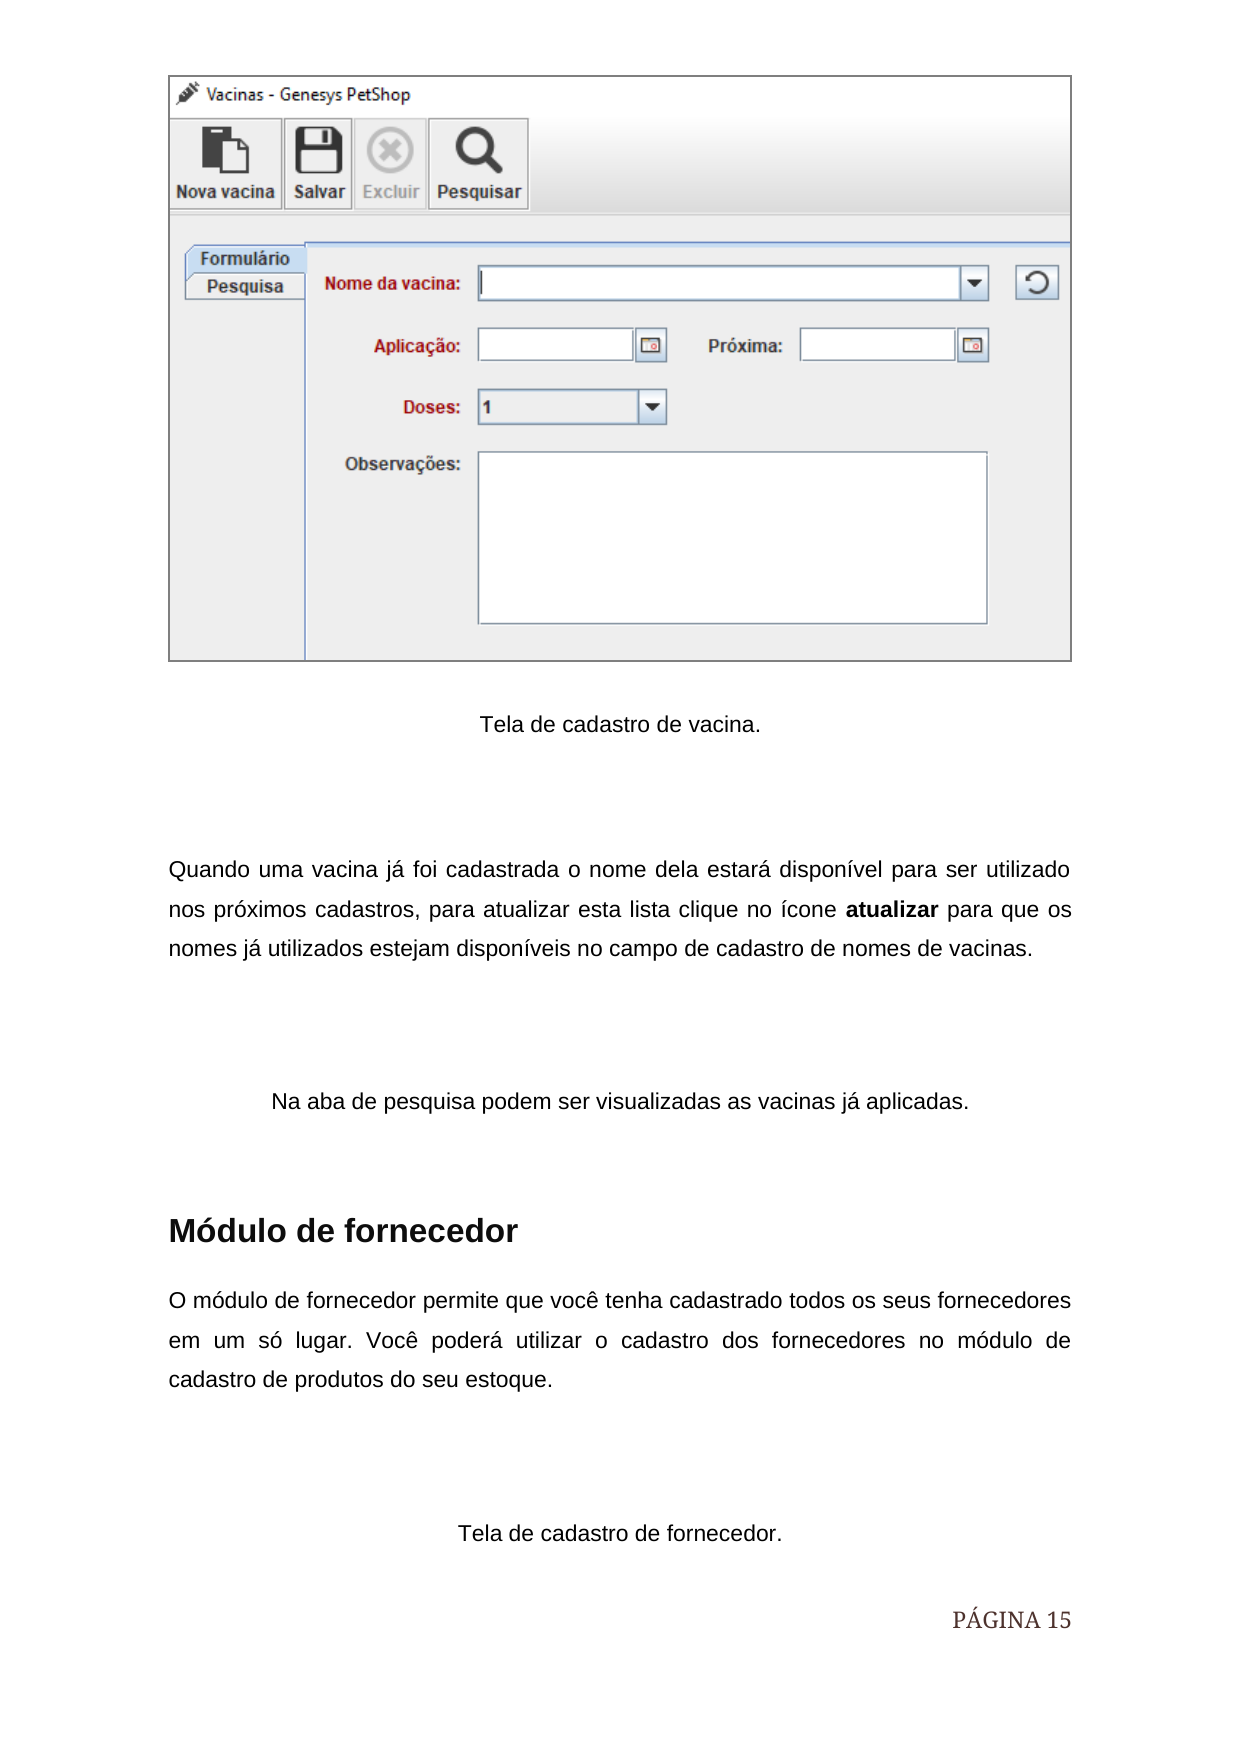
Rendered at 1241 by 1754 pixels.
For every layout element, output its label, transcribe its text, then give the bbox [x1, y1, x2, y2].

text Tela de cadastro de vacina. [168, 711, 1072, 737]
subtitle Módulo de fornecedor [168, 1211, 1072, 1249]
text Na aba de pesquisa podem ser visualizadas as vacinas já aplicadas. [168, 1088, 1072, 1115]
text Tela de cadastro de fornecedor. [168, 1519, 1072, 1546]
text O módulo de fornecedor permite que você tenha cadastrado todos os seus fornecedores em um só lugar. Você poderá utilizar o cadastro dos fornecedores no módulo de cadastro de produtos do seu estoque. [168, 1287, 1072, 1393]
text Quando uma vacina já foi cadastrada o nome dela estará disponível para ser utilizado nos próximos cadastros, para atualizar esta lista clique no ícone atualizar para que os nomes já utilizados estejam disponíveis no campo de cadastro de nomes de vacinas. [168, 856, 1072, 962]
